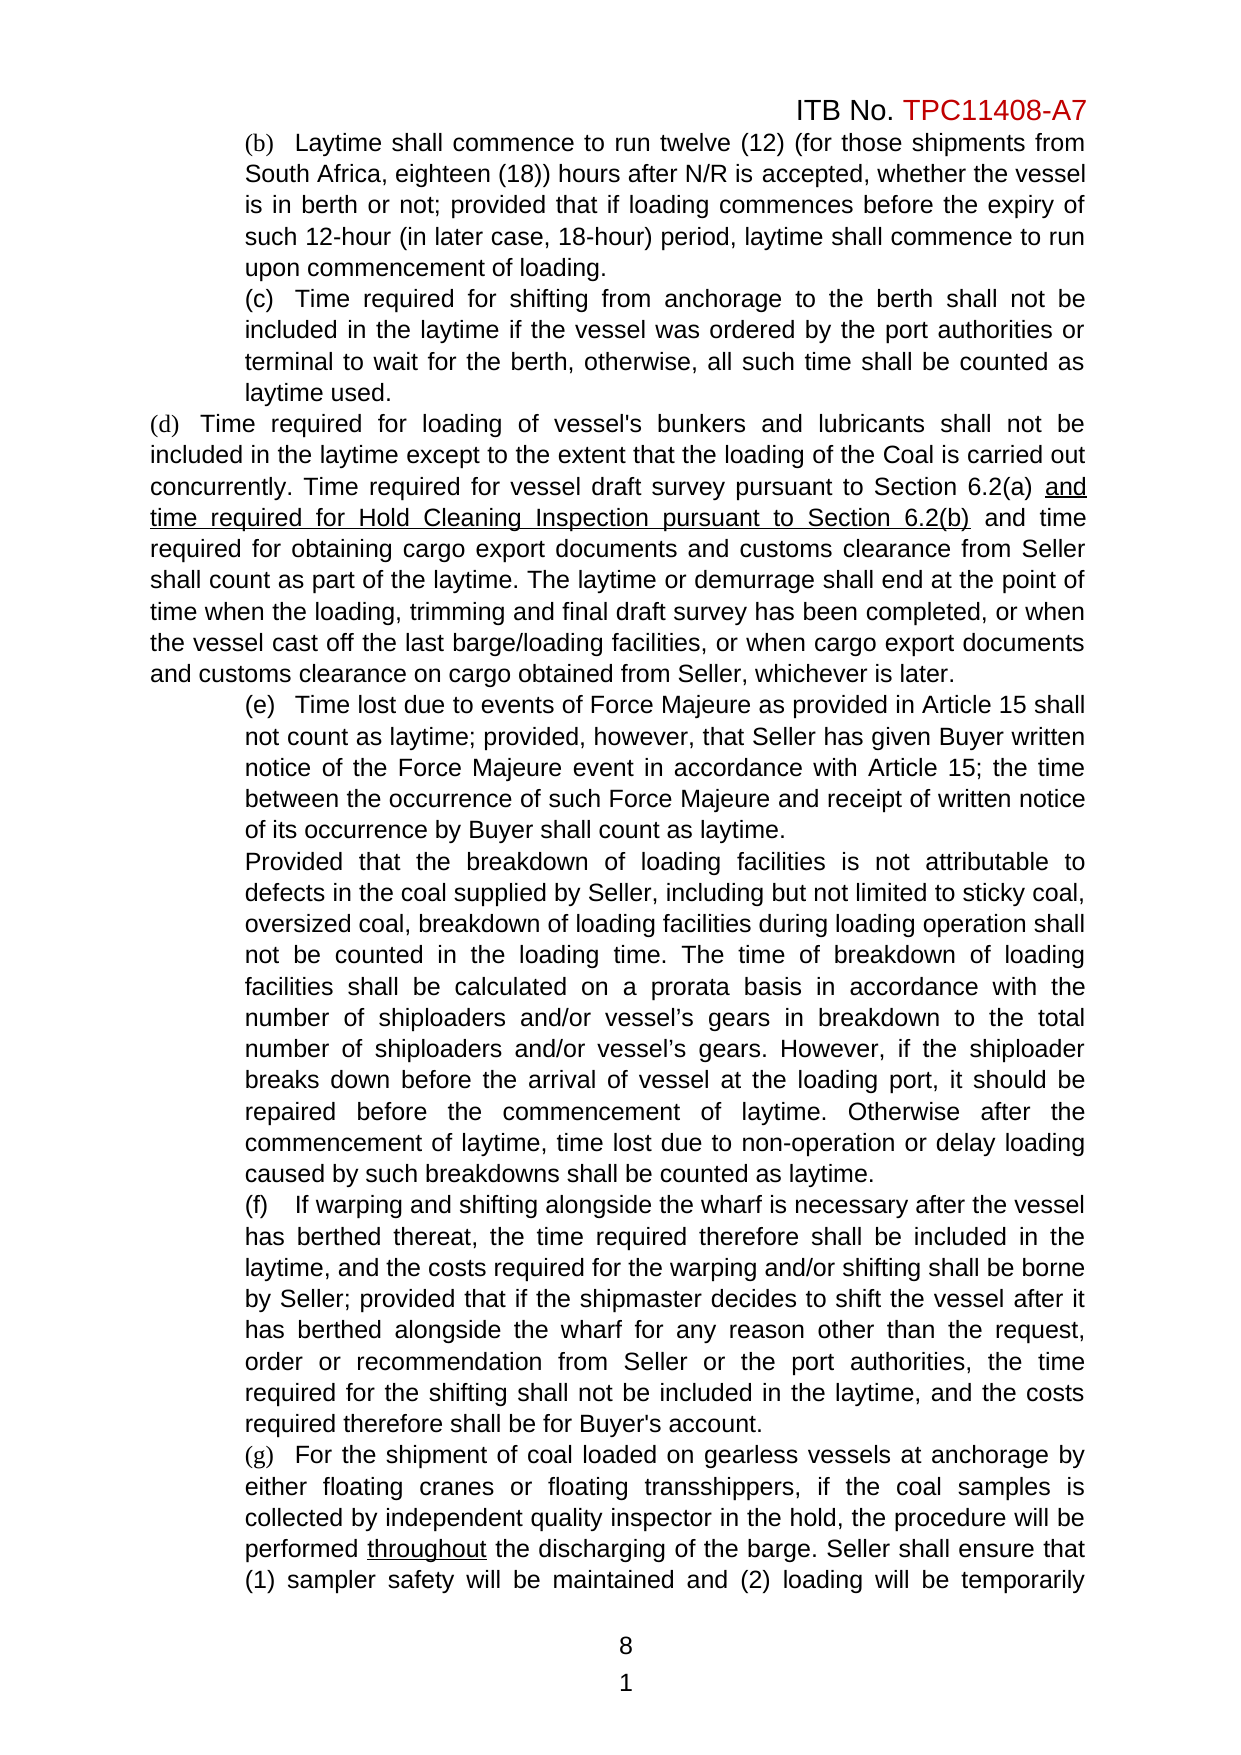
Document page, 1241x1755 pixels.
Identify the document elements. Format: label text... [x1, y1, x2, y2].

list Time required for shifting from anchorage to the berth shall not be included in the laytime if the vessel was ordered by the port authorities or terminal to wait for the berth, otherwise, all such time shall be counted as laytime used. [244, 282, 1087, 407]
text Provided that the breakdown of loading facilities is not attributable to defects in the coal supplied by Seller, including but not limited to sticky coal, oversized coal, breakdown of loading facilities during loading operation shall not be counted in the loading time. The time of breakdown of loading facilities shall be calculated on a prorata basis in accordance with the number of shiploaders and/or vessel’s gears in breakdown to the total number of shiploaders and/or vessel’s gears. However, if the shiploader breaks down before the arrival of vessel at the loading port, it should be repaired before the commencement of laytime. Otherwise after the commencement of laytime, time lost due to non-operation or delay loading caused by such breakdowns shall be counted as laytime. [244, 845, 1087, 1189]
list For the shipment of coal loaded on gearless vessels at anchorage by either floating cranes or floating transshippers, if the coal samples is collected by independent quality inspector in the hold, the procedure will be performed throughout the discharging of the barge. Seller shall ensure that (1) sampler safety will be maintained and (2) loading will be temporarily [244, 1439, 1087, 1595]
list Laytime shall commence to run twelve (12) (for those shipments from South Africa, eighteen (18)) hours after N/R is accepted, whether the vessel is in berth or not; provided that if loading commences before the expiry of such 12-hour (in later case, 18-hour) period, laytime shall commence to run upon commencement of loading. [244, 126, 1087, 282]
list Time lost due to events of Force Majeure as provided in Article 15 shall not count as laytime; provided, however, that Seller has given Buyer written notice of the Force Majeure event in accordance with Article 15; the time between the occurrence of such Force Majeure and receipt of written notice of its occurrence by Buyer shall count as laytime. [244, 689, 1087, 845]
list If warping and shifting alongside the wharf is necessary after the vessel has berthed thereat, the time required therefore shall be included in the laytime, and the costs required for the warping and/or shifting shall be borne by Seller; provided that if the shipmaster decides to shift the vessel after it has berthed alongside the wharf for any reason other than the request, order or recommendation from Seller or the port authorities, the time required for the shifting shall not be included in the laytime, and the costs required therefore shall be for Buyer's account. [244, 1189, 1087, 1439]
list Time required for loading of vessel's bunkers and lubricants shall not be included in the laytime except to the extent that the loading of the Coal is carried out concurrently. Time required for vessel draft survey pursuant to Section 6.2(a) and time required for Hold Cleaning Inspection pursuant to Section 6.2(b) and time required for obtaining cargo export documents and customs clearance from Seller shall count as part of the laytime. The laytime or demurrage shall end at the point of time when the loading, trimming and final draft survey has been completed, or when the vessel cast off the last barge/loading facilities, or when cargo export documents and customs clearance on cargo obtained from Seller, whichever is later. [150, 407, 1087, 689]
